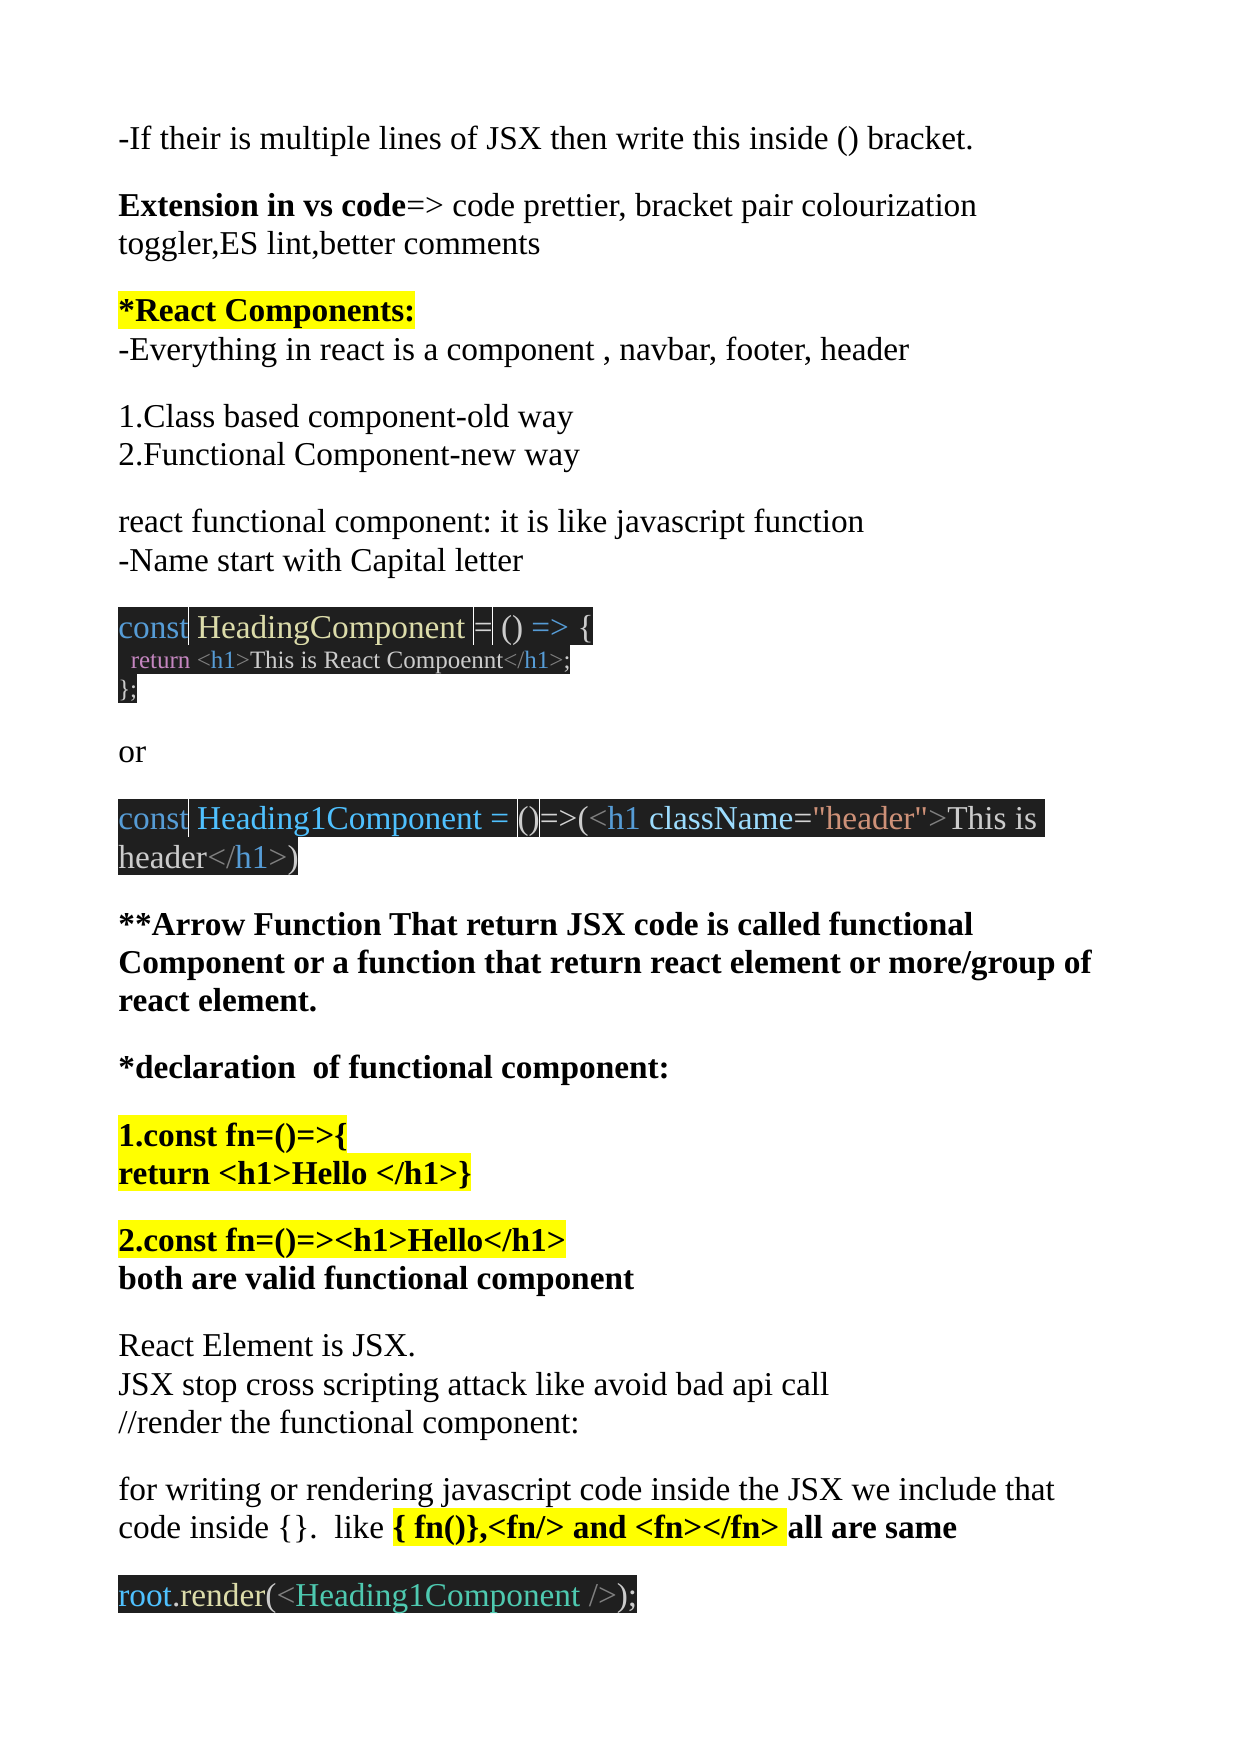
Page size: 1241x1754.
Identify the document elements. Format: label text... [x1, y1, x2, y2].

text React Element is JSX. [118, 1326, 1122, 1364]
text react functional component: it is like javascript function [118, 501, 1122, 540]
text }; [118, 674, 1122, 703]
text const Heading1Component = ()=>(<h1 className="header">This is header</h1>) [118, 798, 1122, 875]
text JSX stop cross scripting attack like avoid bad api call [118, 1364, 1122, 1402]
text or [118, 731, 1122, 770]
text for writing or rendering javascript code inside the JSX we include that code inside {}. like { fn()},<fn/> and <fn></fn> all are same [118, 1469, 1122, 1546]
text Extension in vs code=> code prettier, bracket pair colourization toggler,ES lint,better comments [118, 185, 1122, 262]
text 2.const fn=()=><h1>Hello</h1> [118, 1220, 1122, 1258]
text return <h1>This is React Compoennt</h1>; [118, 645, 1122, 674]
text //render the functional component: [118, 1402, 1122, 1441]
text *React Components: [118, 291, 1122, 329]
text **Arrow Function That return JSX code is called functional Component or a function that return react element or more/group of react element. [118, 904, 1122, 1019]
text return <h1>Hello </h1>} [118, 1153, 1122, 1191]
text root.render(<Heading1Component />); [118, 1575, 1122, 1613]
text *declaration of functional component: [118, 1048, 1122, 1086]
text -If their is multiple lines of JSX then write this inside () bracket. [118, 118, 1122, 156]
text const HeadingComponent = () => { [118, 607, 1122, 645]
text 1.Class based component-old way [118, 396, 1122, 434]
text 2.Functional Component-new way [118, 434, 1122, 473]
text -Everything in react is a component , navbar, footer, header [118, 329, 1122, 367]
text both are valid functional component [118, 1258, 1122, 1297]
text 1.const fn=()=>{ [118, 1115, 1122, 1153]
text -Name start with Capital letter [118, 540, 1122, 578]
